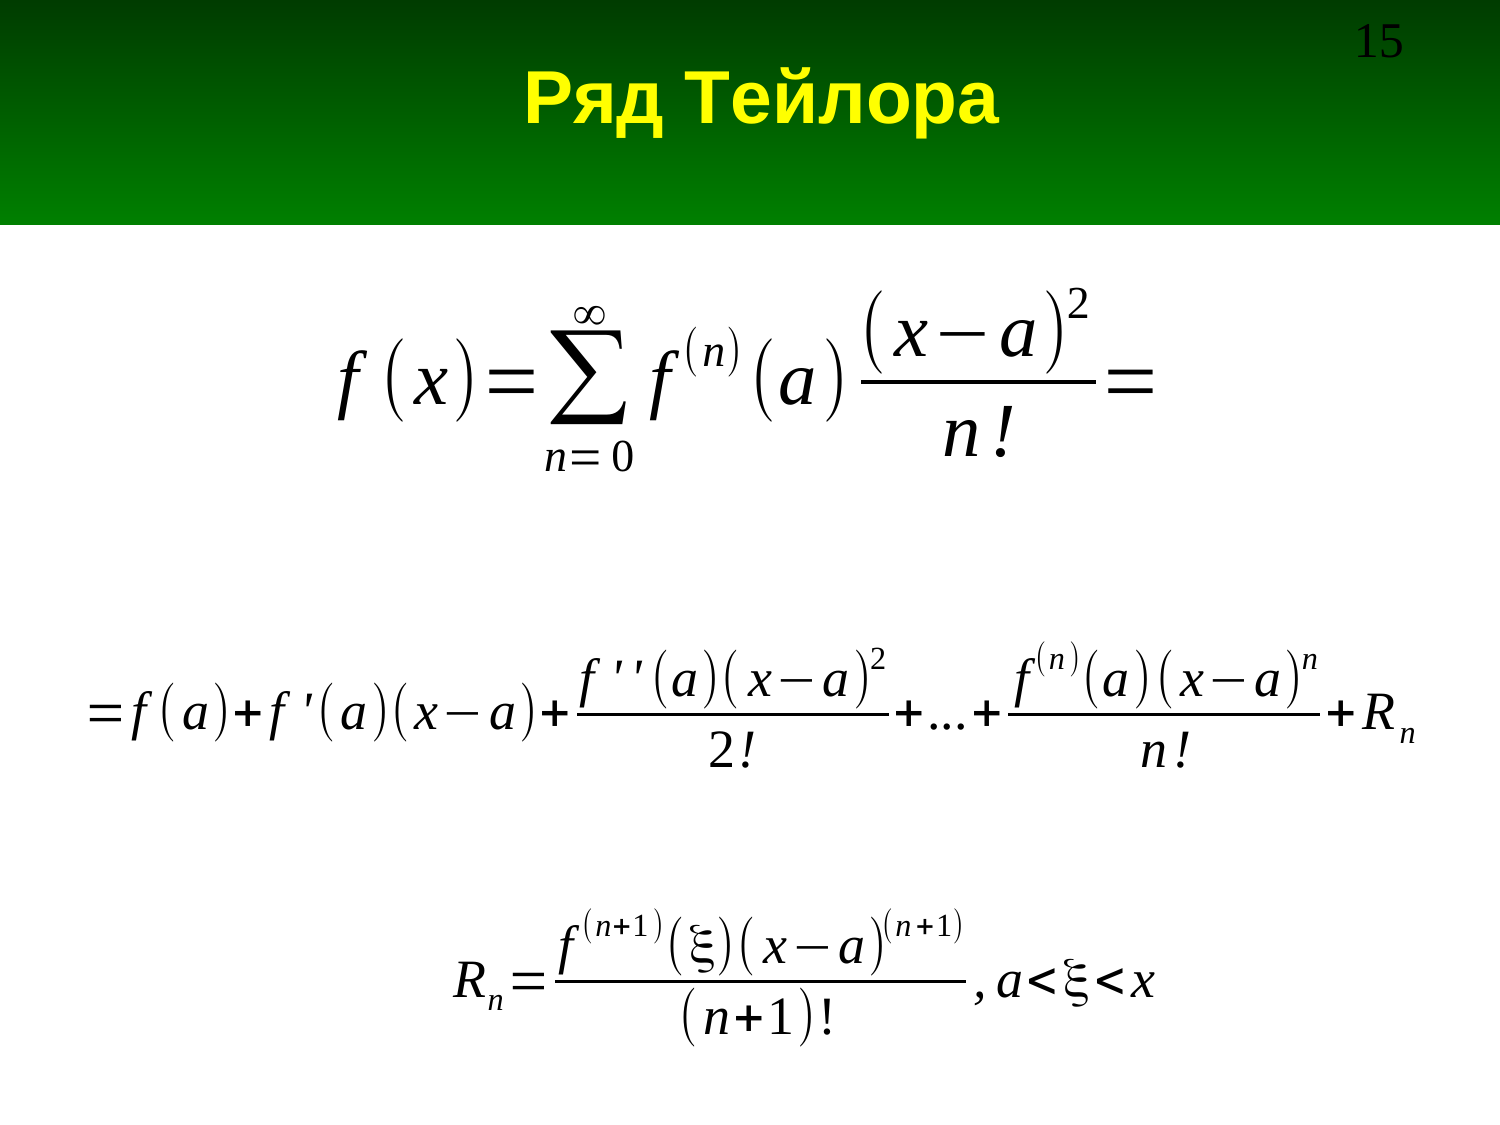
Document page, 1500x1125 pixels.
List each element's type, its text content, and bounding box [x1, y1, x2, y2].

title Ряд Тейлора [123, 0, 1399, 188]
chart [70, 638, 1430, 780]
chart [437, 906, 1171, 1052]
chart [318, 275, 1182, 482]
